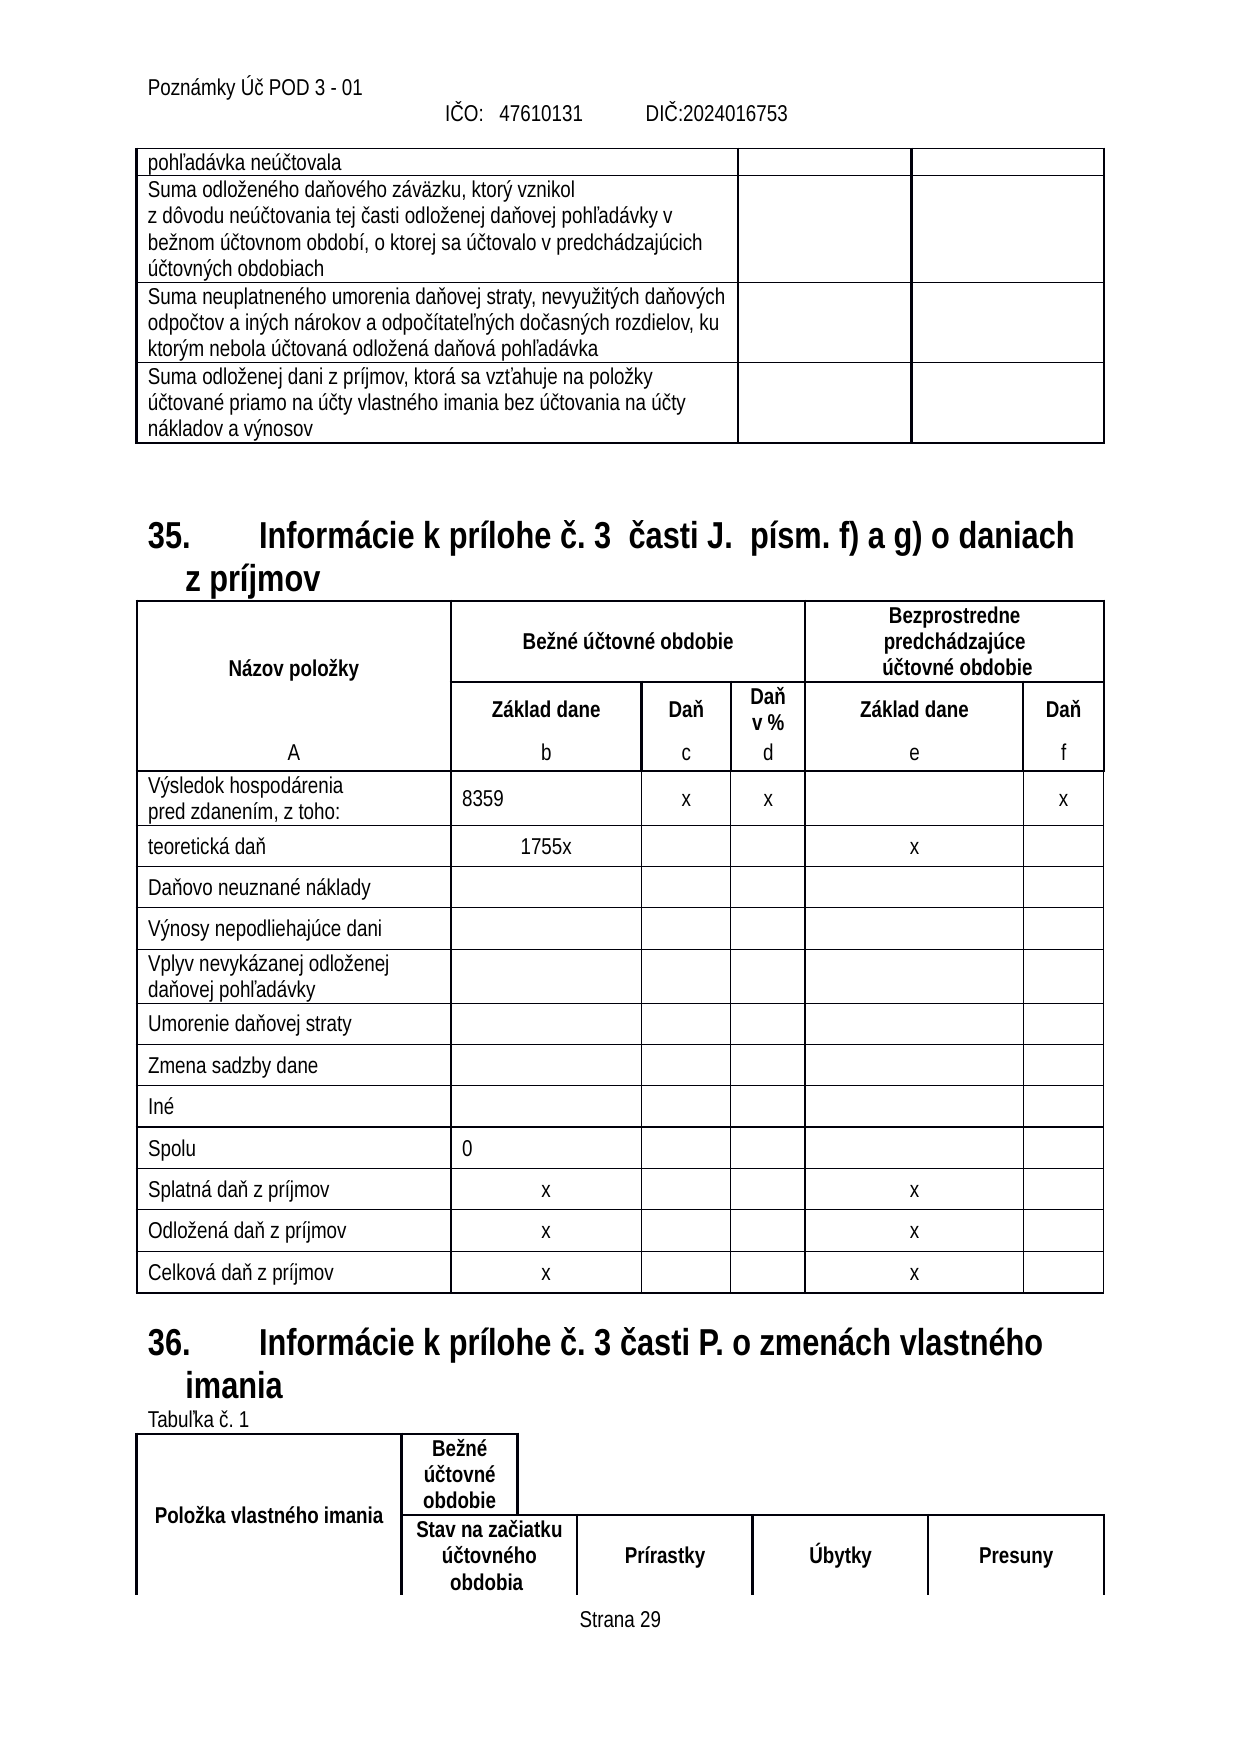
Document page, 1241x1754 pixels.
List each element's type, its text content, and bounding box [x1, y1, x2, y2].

table_cell Výnosy nepodliehajúce dani [138, 908, 450, 949]
table_cell f [1024, 735, 1103, 770]
table_cell [806, 1045, 1023, 1085]
table_cell x [731, 772, 804, 824]
table_cell 1755x [452, 826, 641, 866]
table_cell x [806, 1210, 1023, 1251]
table_cell Daň v % [732, 683, 804, 735]
table_cell [731, 826, 804, 866]
table_cell [1024, 1004, 1103, 1044]
table_cell Výsledok hospodárenia pred zdanením, z toho: [138, 772, 450, 824]
table_cell Spolu [138, 1128, 450, 1168]
table_cell teoretická daň [138, 826, 450, 866]
table_cell [452, 1086, 641, 1126]
table_cell Suma neuplatneného umorenia daňovej straty, nevyužitých daňových odpočtov a iných nárokov a odpočítateľných dočasných rozdielov, ku ktorým nebola účtovaná odložená daňová pohľadávka [138, 283, 737, 362]
table_header Položka vlastného imania [138, 1435, 400, 1595]
table_cell [731, 1169, 804, 1209]
table_cell [1024, 908, 1103, 949]
table_cell [806, 950, 1023, 1002]
table_cell b [452, 735, 640, 770]
table_cell Odložená daň z príjmov [138, 1210, 450, 1251]
table_cell [731, 1128, 804, 1168]
table_cell [1024, 1128, 1103, 1168]
table_cell Úbytky [754, 1516, 927, 1595]
table_cell [731, 908, 804, 949]
table_cell Umorenie daňovej straty [138, 1004, 450, 1044]
table_cell x [452, 1210, 641, 1251]
table_cell [1024, 1086, 1103, 1126]
table_cell [1024, 826, 1103, 866]
table_cell [739, 363, 910, 442]
table_cell Daň [1024, 683, 1103, 735]
table_cell [1024, 1169, 1103, 1209]
table_cell [806, 1128, 1023, 1168]
table_cell [739, 176, 910, 282]
table_cell [806, 1004, 1023, 1044]
table_header Bežné účtovné obdobie [403, 1435, 516, 1514]
table_cell 0 [452, 1128, 641, 1168]
table_cell Vplyv nevykázanej odloženej daňovej pohľadávky [138, 950, 450, 1002]
table_cell A [138, 735, 450, 770]
table_cell [642, 1210, 730, 1251]
table_cell pohľadávka neúčtovala [138, 149, 737, 175]
table_cell Základ dane [806, 683, 1022, 735]
table_cell [452, 950, 641, 1002]
table_cell [642, 1004, 730, 1044]
table_header [519, 1433, 577, 1514]
table_cell [806, 867, 1023, 907]
table_cell [642, 1045, 730, 1085]
table_cell e [806, 735, 1022, 770]
table_cell [1024, 867, 1103, 907]
table_cell Celková daň z príjmov [138, 1252, 450, 1292]
table_cell [913, 176, 1103, 282]
table_cell [642, 908, 730, 949]
table_header [753, 1433, 928, 1514]
table_cell Zmena sadzby dane [138, 1045, 450, 1085]
table_cell [739, 283, 910, 362]
table_cell [642, 826, 730, 866]
table_cell Splatná daň z príjmov [138, 1169, 450, 1209]
table_cell [731, 1252, 804, 1292]
table_cell [642, 1086, 730, 1126]
table_cell x [1024, 772, 1103, 824]
table_cell Prírastky [578, 1516, 751, 1595]
table_cell [452, 867, 641, 907]
table_cell [452, 1045, 641, 1085]
table_cell [1024, 1045, 1103, 1085]
table_cell x [452, 1252, 641, 1292]
table_cell x [806, 1252, 1023, 1292]
table_cell [452, 908, 641, 949]
table_cell [642, 1128, 730, 1168]
text Tabuľka č. 1 [148, 1406, 1092, 1433]
table_cell Stav na začiatku účtovného obdobia [403, 1516, 576, 1595]
table_cell [1024, 1210, 1103, 1251]
table_cell [913, 149, 1103, 175]
table_cell [1024, 950, 1103, 1002]
table_cell Daň [643, 683, 730, 735]
table_cell Iné [138, 1086, 450, 1126]
table_cell c [643, 735, 730, 770]
table_cell Daňovo neuznané náklady [138, 867, 450, 907]
table_cell x [452, 1169, 641, 1209]
table_header Bežné účtovné obdobie [452, 602, 804, 681]
table_cell [806, 772, 1023, 824]
table_header [928, 1433, 1104, 1514]
table_cell [731, 1210, 804, 1251]
table_cell [806, 1086, 1023, 1126]
table_cell x [642, 772, 730, 824]
title Informácie k prílohe č. 3 časti J. písm. f) a g) o daniach z príjmov [148, 513, 1092, 599]
table_cell [731, 950, 804, 1002]
table_cell [731, 1004, 804, 1044]
table_cell Presuny [929, 1516, 1103, 1595]
table_cell d [732, 735, 804, 770]
table_cell [452, 1004, 641, 1044]
table_cell Základ dane [452, 683, 640, 735]
table_cell [731, 1086, 804, 1126]
table_cell [1024, 1252, 1103, 1292]
table_cell [913, 363, 1103, 442]
table_cell x [806, 1169, 1023, 1209]
table_cell [913, 283, 1103, 362]
table_cell [806, 908, 1023, 949]
table_header [577, 1433, 752, 1514]
table_cell 8359 [452, 772, 641, 824]
table_cell [642, 1169, 730, 1209]
table_header Názov položky [138, 602, 450, 735]
table_cell [739, 149, 910, 175]
table_cell x [806, 826, 1023, 866]
table_cell [731, 867, 804, 907]
table_cell [731, 1045, 804, 1085]
table_cell [642, 950, 730, 1002]
table_cell Suma odloženej dani z príjmov, ktorá sa vzťahuje na položky účtované priamo na účty vlastného imania bez účtovania na účty nákladov a výnosov [138, 363, 737, 442]
table_header Bezprostredne predchádzajúce účtovné obdobie [806, 602, 1103, 681]
title Informácie k prílohe č. 3 časti P. o zmenách vlastného imania [148, 1320, 1092, 1406]
table_cell [642, 1252, 730, 1292]
table_cell [642, 867, 730, 907]
table_cell Suma odloženého daňového záväzku, ktorý vznikol z dôvodu neúčtovania tej časti odloženej daňovej pohľadávky v bežnom účtovnom období, o ktorej sa účtovalo v predchádzajúcich účtovných obdobiach [138, 176, 737, 282]
